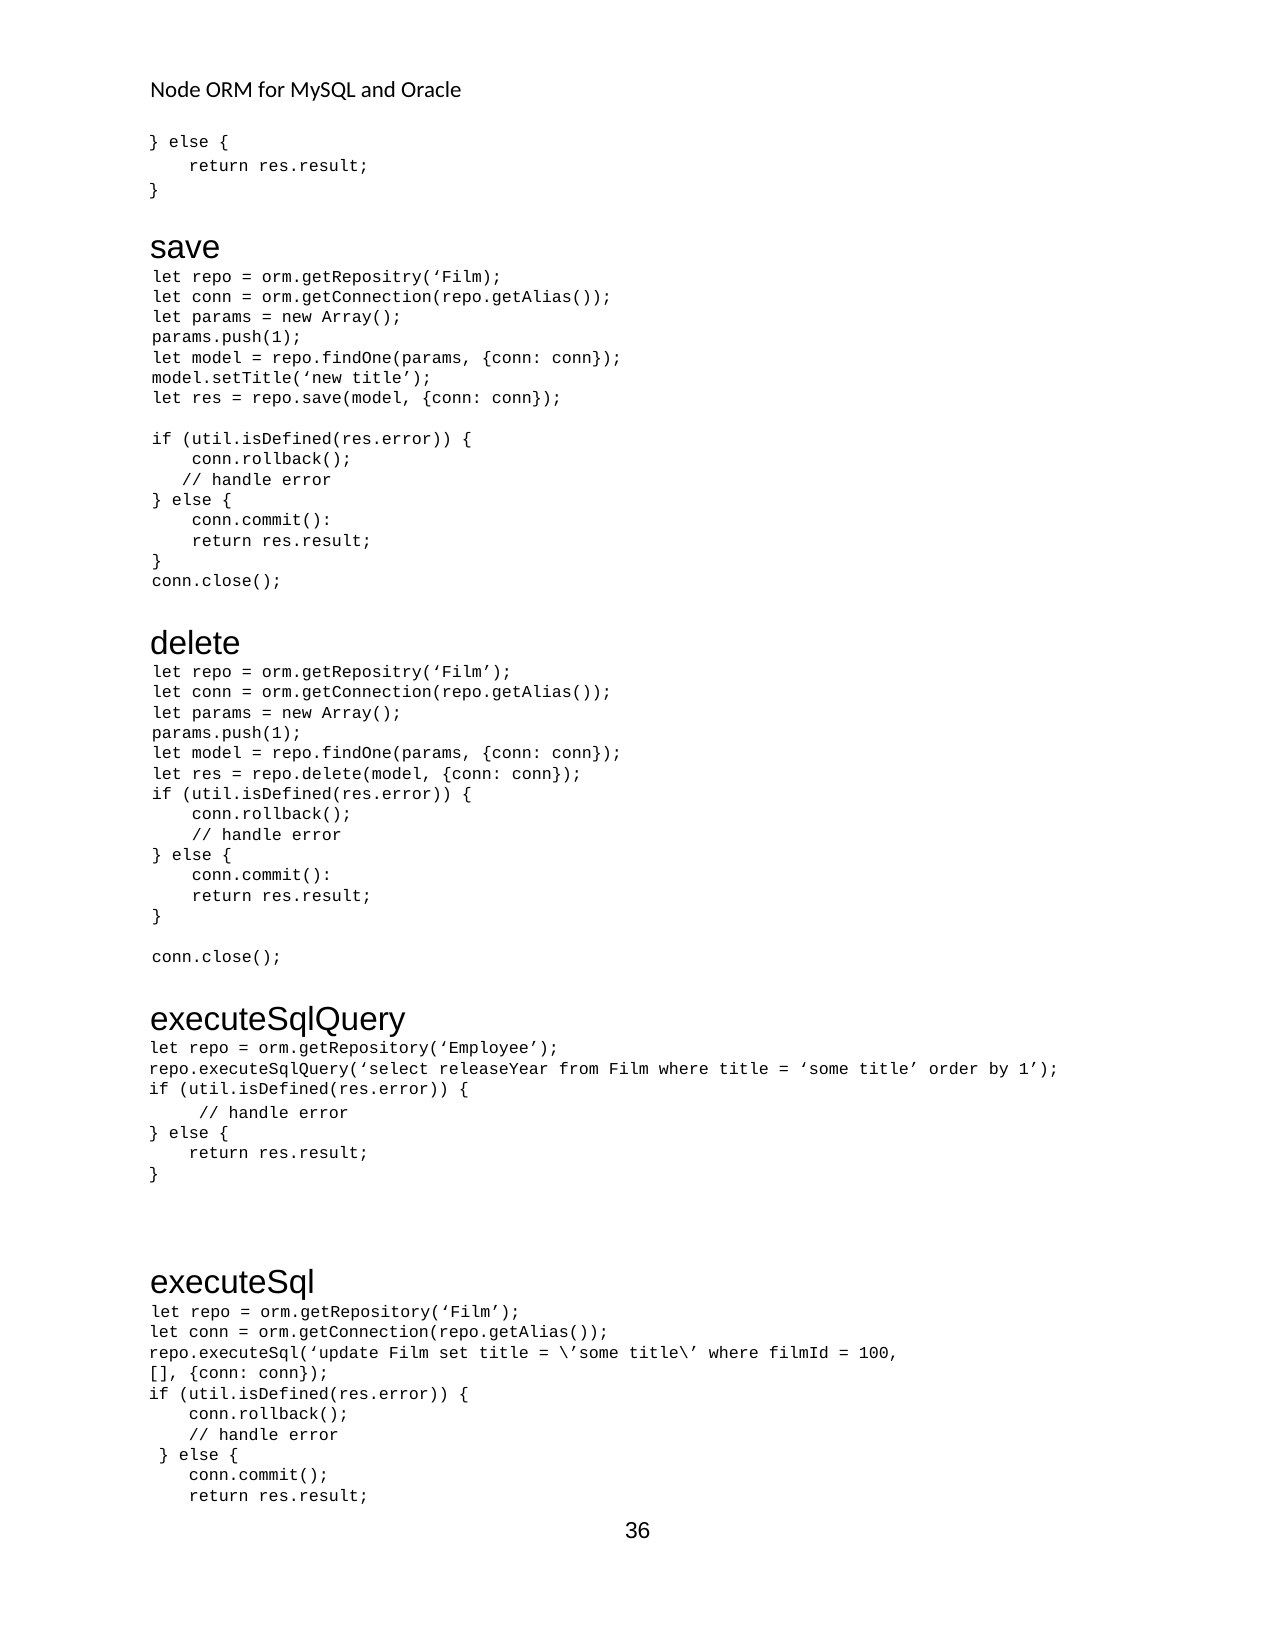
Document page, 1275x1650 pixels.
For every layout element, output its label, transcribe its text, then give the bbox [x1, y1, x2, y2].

text let repo = orm.getRepositry(‘Film’); [152, 664, 1143, 683]
text // handle error [148, 1426, 970, 1445]
text repo.executeSql(‘update Film set title = \’some title\’ where filmId = 100, [148, 1344, 1130, 1363]
text let repo = orm.getRepository(‘Employee’); [148, 1039, 1090, 1058]
text // handle error [152, 471, 1143, 490]
text let model = repo.findOne(params, {conn: conn}); [152, 745, 1143, 764]
text let repo = orm.getRepository(‘Film’); [150, 1303, 1143, 1322]
text conn.rollback(); [148, 1406, 470, 1425]
text // handle error [148, 1104, 1143, 1123]
text return res.result; [148, 1487, 370, 1506]
text if (util.isDefined(res.error)) { [152, 786, 1143, 804]
text if (util.isDefined(res.error)) { [148, 1081, 970, 1100]
text conn.commit(); [148, 1467, 370, 1486]
text conn.rollback(); [152, 806, 1143, 825]
text conn.commit(): [152, 867, 1143, 886]
text conn.close(); [152, 948, 1143, 967]
text return res.result; [148, 1145, 405, 1164]
text let conn = orm.getConnection(repo.getAlias()); [148, 1323, 1130, 1342]
text } [148, 1165, 970, 1184]
text let res = repo.delete(model, {conn: conn}); [152, 765, 1143, 784]
text conn.close(); [152, 573, 1143, 592]
text if (util.isDefined(res.error)) { [152, 431, 1143, 449]
subtitle save [150, 227, 1143, 266]
text let model = repo.findOne(params, {conn: conn}); [152, 349, 1143, 368]
text } else { [148, 1125, 405, 1144]
text let params = new Array(); [152, 704, 1143, 723]
text repo.executeSqlQuery(‘select releaseYear from Film where title = ‘some title’ order by 1’); [148, 1060, 1090, 1079]
subtitle executeSql [150, 1262, 1143, 1301]
text } [152, 552, 1143, 571]
text } [152, 907, 1143, 926]
text return res.result; [148, 158, 405, 176]
text // handle error [152, 826, 1143, 845]
text let res = repo.save(model, {conn: conn}); [152, 390, 1143, 409]
text params.push(1); [152, 329, 1143, 348]
text model.setTitle(‘new title’); [152, 370, 1143, 388]
text return res.result; [152, 532, 1143, 551]
text } else { [152, 847, 1143, 865]
text } else { [148, 1447, 370, 1465]
text conn.rollback(); [152, 451, 1143, 470]
text } else { [152, 492, 1143, 510]
text let conn = orm.getConnection(repo.getAlias()); [152, 288, 1143, 307]
subtitle delete [150, 623, 1143, 661]
text return res.result; [152, 887, 1143, 906]
text } [148, 182, 970, 201]
text } else { [148, 133, 405, 152]
text let repo = orm.getRepositry(‘Film); [152, 268, 1143, 287]
text [], {conn: conn}); [148, 1365, 1130, 1384]
text if (util.isDefined(res.error)) { [148, 1386, 470, 1404]
text params.push(1); [152, 725, 1143, 743]
subtitle executeSqlQuery [150, 999, 1143, 1037]
text conn.commit(): [152, 512, 1143, 531]
text let params = new Array(); [152, 309, 1143, 328]
text let conn = orm.getConnection(repo.getAlias()); [152, 684, 1143, 703]
